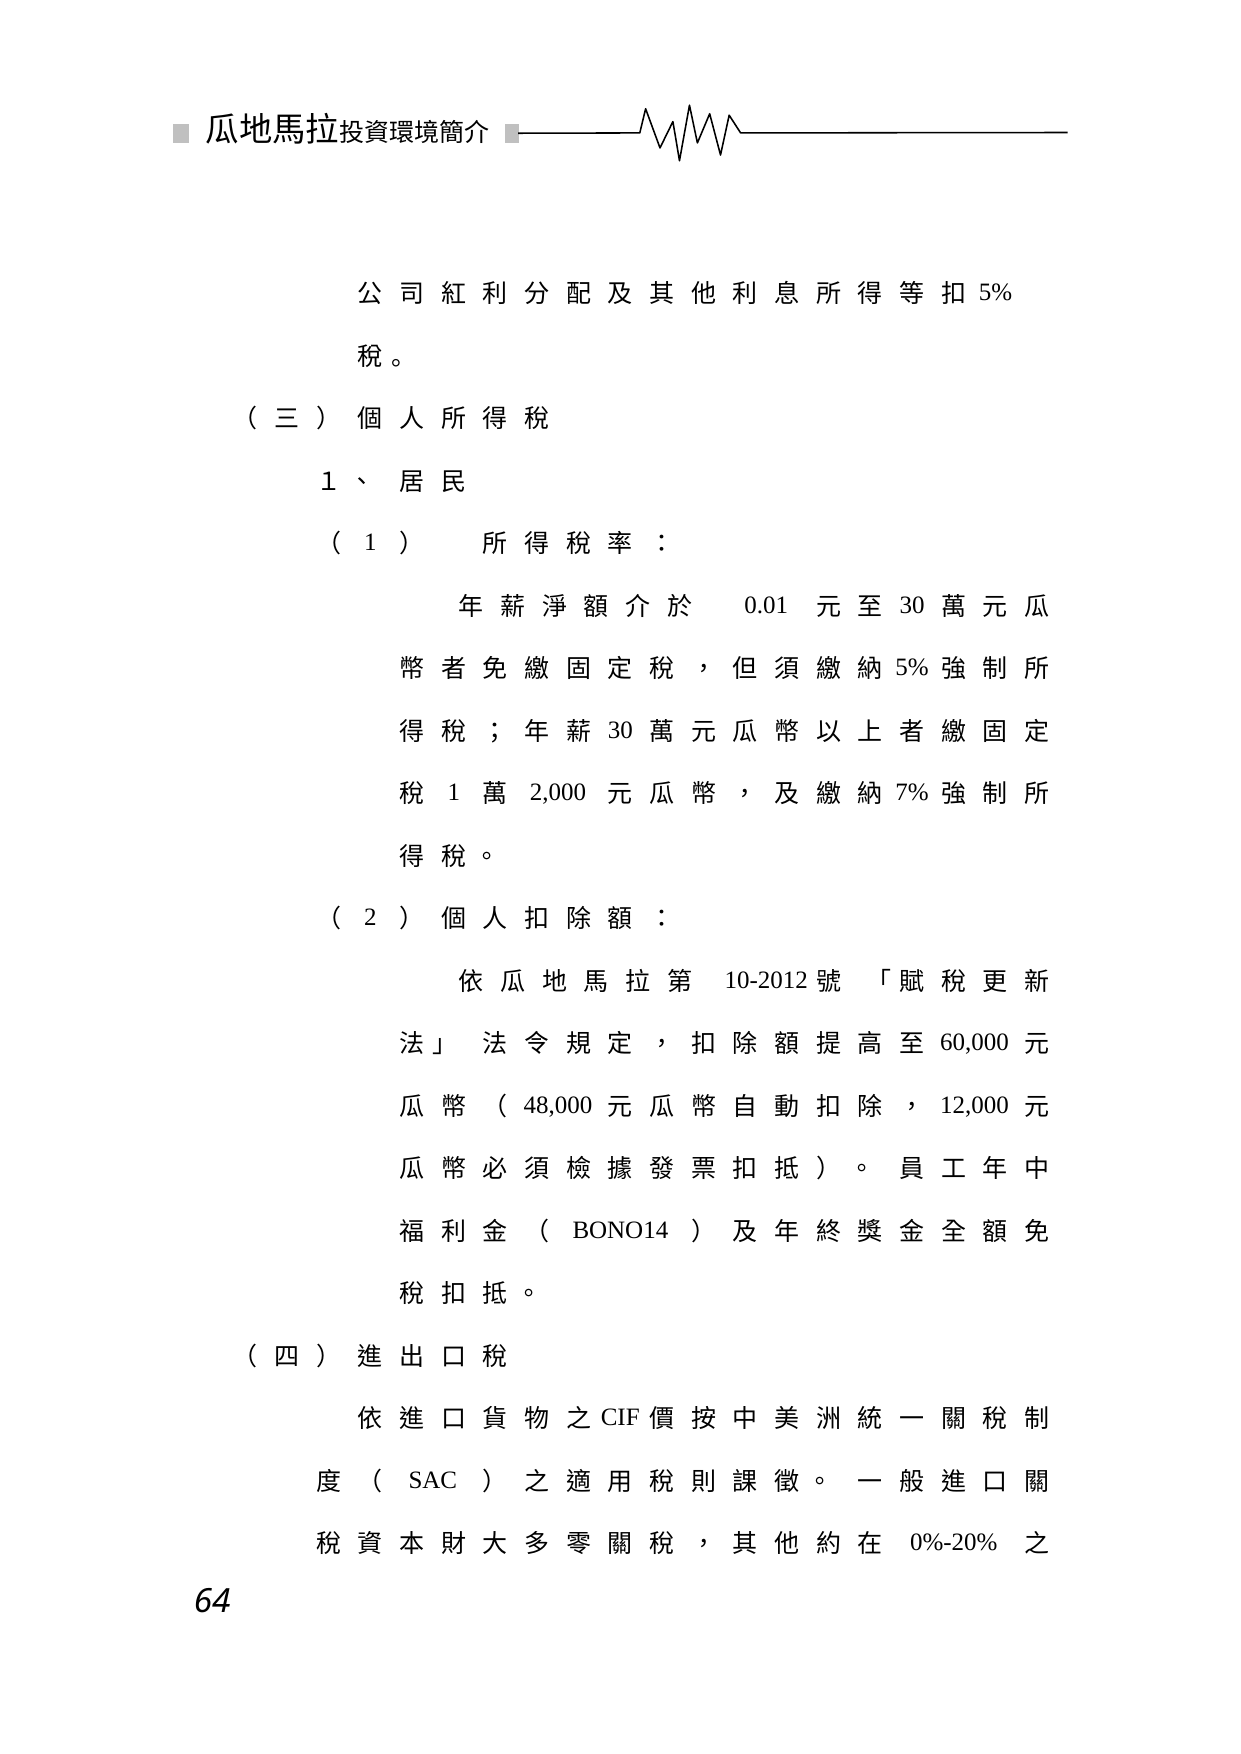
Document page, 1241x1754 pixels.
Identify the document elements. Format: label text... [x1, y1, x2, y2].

text 公司紅利分配及其他利息所得等扣5%稅。 [330, 250, 1058, 375]
text （1） 所得稅率： [306, 500, 1058, 563]
text （三）個人所得稅 [207, 375, 1058, 438]
text 年薪淨額介於0.01元至30萬元瓜幣者免繳固定稅，但須繳納5%強制所得稅；年薪30萬元瓜幣以上者繳固定稅1萬2,000元瓜幣，及繳納7%強制所得稅。 [306, 563, 1058, 875]
text （2）個人扣除額： [306, 875, 1058, 938]
text （四）進出口稅 [207, 1313, 1058, 1375]
text １、居民 [281, 438, 1058, 500]
text 依進口貨物之CIF價按中美洲統一關稅制度（SAC）之適用稅則課徵。一般進口關稅資本財大多零關稅，其他約在0%-20%之 [281, 1375, 1058, 1563]
text 依瓜地馬拉第10-2012號「賦稅更新法」法令規定，扣除額提高至60,000元瓜幣（48,000元瓜幣自動扣除，12,000元瓜幣必須檢據發票扣抵）。員工年中福利金（BONO14）及年終獎金全額免稅扣抵。 [306, 938, 1058, 1313]
